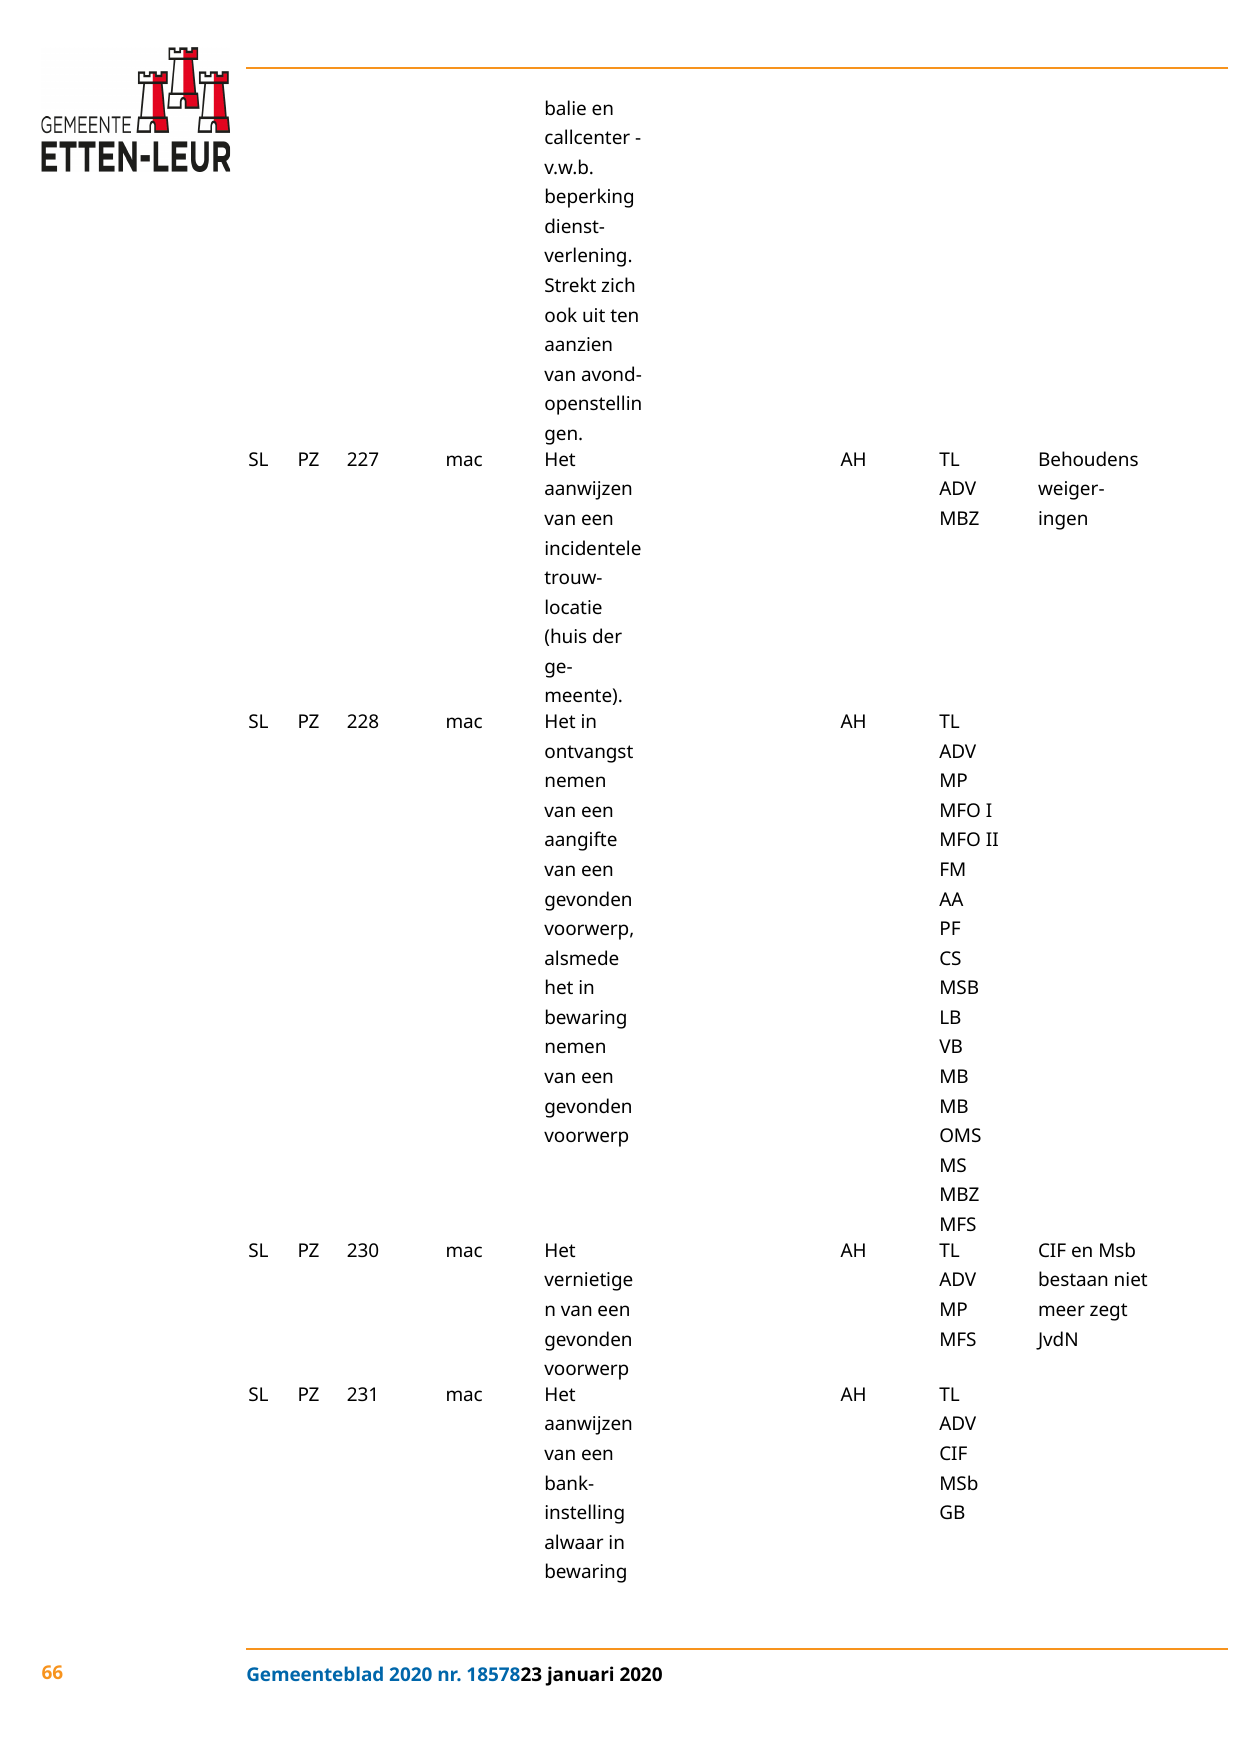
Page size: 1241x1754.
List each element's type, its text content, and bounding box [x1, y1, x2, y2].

table_cell [643, 1381, 742, 1584]
table_cell PZ [297, 446, 347, 708]
table_cell [643, 95, 742, 446]
table_cell SL [248, 1381, 297, 1584]
table_cell [742, 708, 840, 1237]
table_cell SL [248, 1237, 297, 1381]
table_cell [445, 95, 544, 446]
table_cell 227 [347, 446, 396, 708]
table_cell 231 [347, 1381, 396, 1584]
table_cell [396, 1381, 445, 1584]
table_cell SL [248, 708, 297, 1237]
table_cell mac [445, 708, 544, 1237]
table_cell [742, 1237, 840, 1381]
table_cell TL ADV CIF MSb GB [939, 1381, 1038, 1584]
table_cell [396, 708, 445, 1237]
picture [41, 47, 231, 172]
table_cell [297, 95, 347, 446]
table_cell Het aanwijzen van een bank-instelling alwaar in bewaring [544, 1381, 643, 1584]
table_cell 228 [347, 708, 396, 1237]
table_cell CIF en Msb bestaan niet meer zegt JvdN [1038, 1237, 1152, 1381]
table_cell [939, 95, 1038, 446]
table_cell PZ [297, 1237, 347, 1381]
table_cell [643, 708, 742, 1237]
table_cell [840, 95, 939, 446]
table_cell AH [840, 446, 939, 708]
table_cell [396, 1237, 445, 1381]
table_cell Het in ontvangst nemen van een aangifte van een gevonden voorwerp, alsmede het in bewaring nemen van een gevonden voorwerp [544, 708, 643, 1237]
table_cell mac [445, 1381, 544, 1584]
table_cell TL ADV MP MFS [939, 1237, 1038, 1381]
table_cell [1038, 1381, 1152, 1584]
table_cell [248, 95, 297, 446]
table_cell [396, 95, 445, 446]
table_cell mac [445, 1237, 544, 1381]
table_cell AH [840, 1237, 939, 1381]
table_cell Het vernietigen van een gevonden voorwerp [544, 1237, 643, 1381]
table_cell SL [248, 446, 297, 708]
table_cell PZ [297, 1381, 347, 1584]
table_cell Behoudens weiger-ingen [1038, 446, 1152, 708]
table_cell mac [445, 446, 544, 708]
table_cell [643, 1237, 742, 1381]
table_cell AH [840, 1381, 939, 1584]
table_cell [643, 446, 742, 708]
table_cell [742, 446, 840, 708]
table_cell [1038, 708, 1152, 1237]
table_cell [1038, 95, 1152, 446]
table_cell [742, 1381, 840, 1584]
table_cell PZ [297, 708, 347, 1237]
table_cell [347, 95, 396, 446]
table_cell TL ADV MP MFO I MFO II FM AA PF CS MSB LB VB MB MB OMS MS MBZ MFS [939, 708, 1038, 1237]
table_cell [396, 446, 445, 708]
table_cell 230 [347, 1237, 396, 1381]
table_cell TL ADV MBZ [939, 446, 1038, 708]
table_cell AH [840, 708, 939, 1237]
table_cell balie en callcenter - v.w.b. beperking dienst-verlening. Strekt zich ook uit ten aanzien van avond-openstellingen. [544, 95, 643, 446]
table_cell Het aanwijzen van een incidentele trouw-locatie (huis der ge-meente). [544, 446, 643, 708]
table_cell [742, 95, 840, 446]
